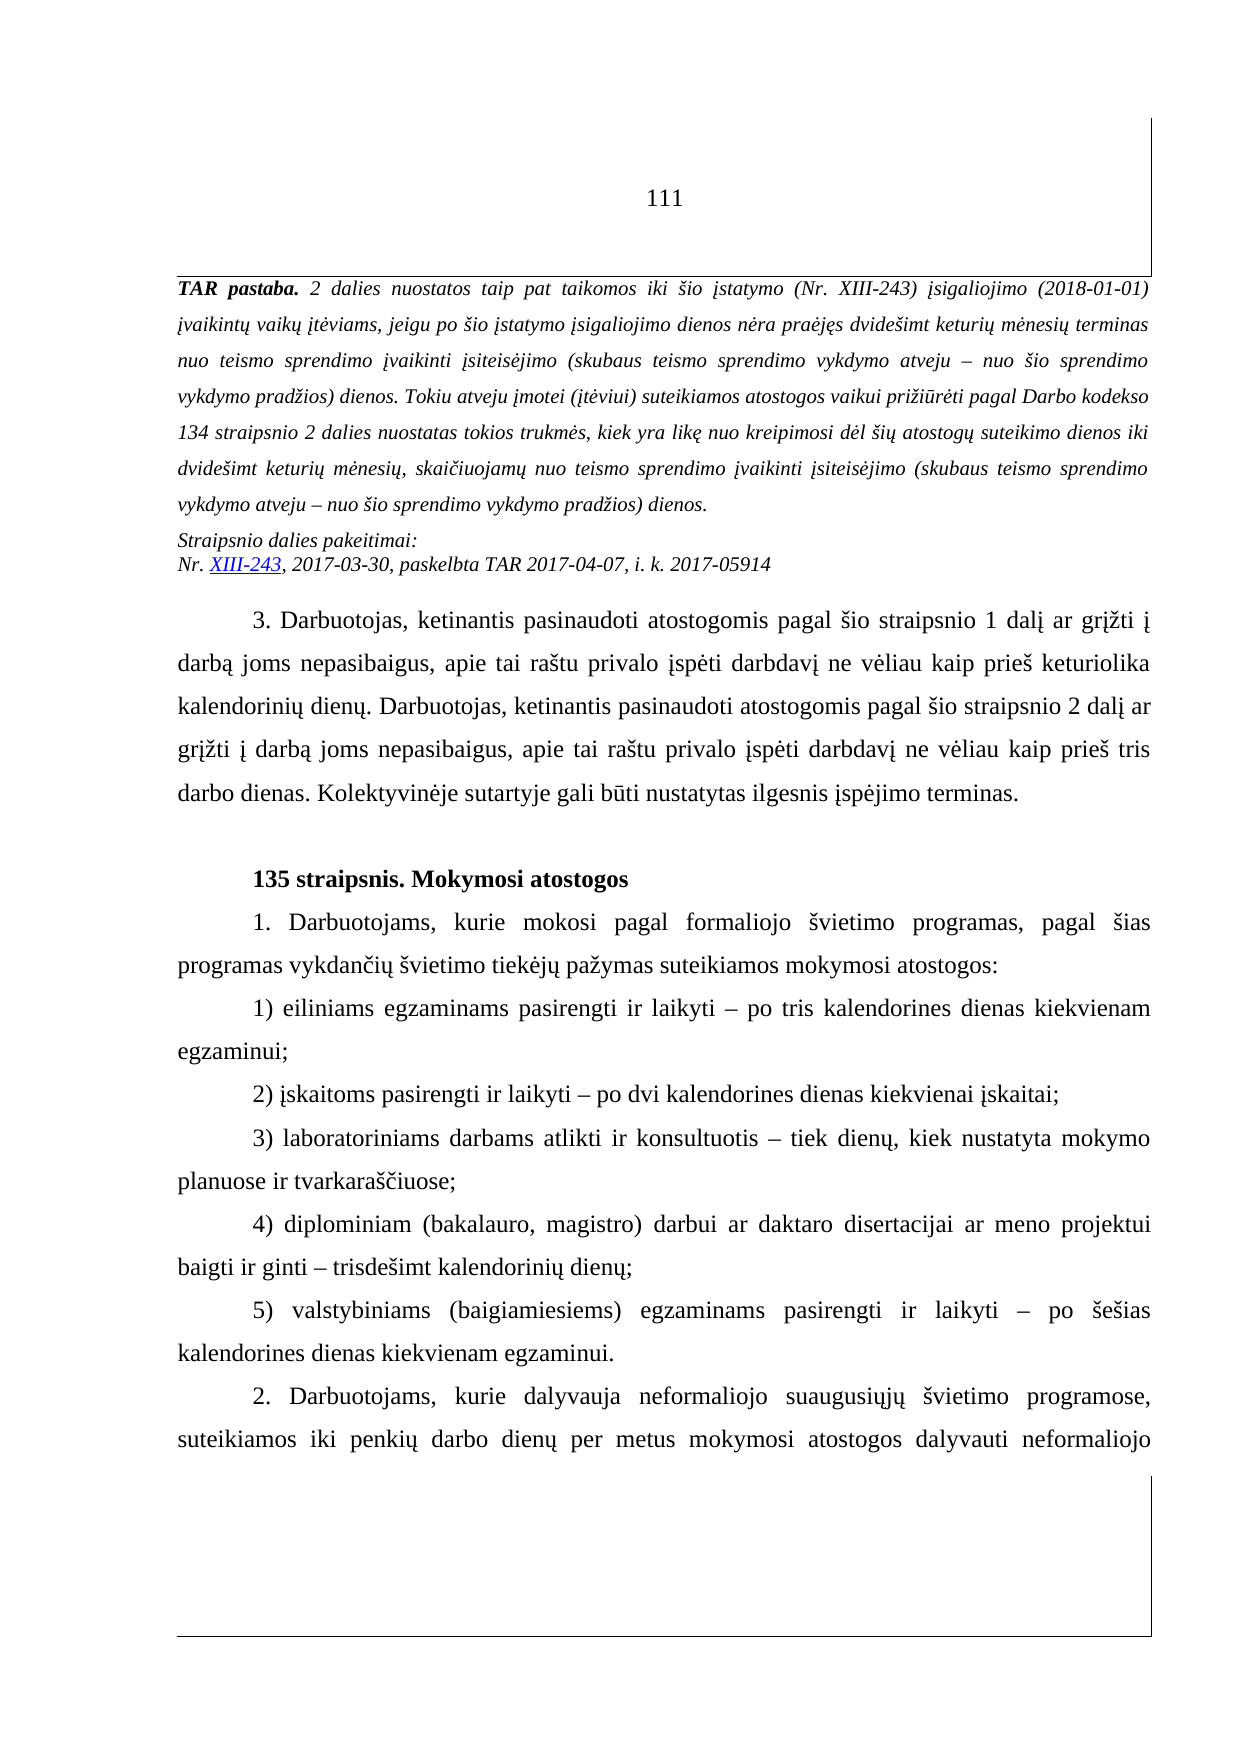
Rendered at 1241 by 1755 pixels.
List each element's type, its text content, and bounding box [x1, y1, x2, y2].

text 3. Darbuotojas, ketinantis pasinaudoti atostogomis pagal šio straipsnio 1 dalį ar grįžti į darbą joms nepasibaigus, apie tai raštu privalo įspėti darbdavį ne vėliau kaip prieš keturiolika kalendorinių dienų. Darbuotojas, ketinantis pasinaudoti atostogomis pagal šio straipsnio 2 dalį ar grįžti į darbą joms nepasibaigus, apie tai raštu privalo įspėti darbdavį ne vėliau kaip prieš tris darbo dienas. Kolektyvinėje sutartyje gali būti nustatytas ilgesnis įspėjimo terminas. [177, 605, 1152, 806]
text 2. Darbuotojams, kurie dalyvauja neformaliojo suaugusiųjų švietimo programose, suteikiamos iki penkių darbo dienų per metus mokymosi atostogos dalyvauti neformaliojo [177, 1381, 1152, 1453]
text 1. Darbuotojams, kurie mokosi pagal formaliojo švietimo programas, pagal šias programas vykdančių švietimo tiekėjų pažymas suteikiamos mokymosi atostogos: [177, 907, 1152, 979]
text 3) laboratoriniams darbams atlikti ir konsultuotis – tiek dienų, kiek nustatyta mokymo planuose ir tvarkaraščiuose; [177, 1123, 1152, 1194]
text 1) eiliniams egzaminams pasirengti ir laikyti – po tris kalendorines dienas kiekvienam egzaminui; [177, 993, 1152, 1065]
text Nr. XIII-243, 2017-03-30, paskelbta TAR 2017-04-07, i. k. 2017-05914 [177, 552, 1152, 576]
subtitle 135 straipsnis. Mokymosi atostogos [177, 864, 1152, 893]
text TAR pastaba. 2 dalies nuostatos taip pat taikomos iki šio įstatymo (Nr. XIII-243) įsigaliojimo (2018-01-01) įvaikintų vaikų įtėviams, jeigu po šio įstatymo įsigaliojimo dienos nėra praėjęs dvidešimt keturių mėnesių terminas nuo teismo sprendimo įvaikinti įsiteisėjimo (skubaus teismo sprendimo vykdymo atveju – nuo šio sprendimo vykdymo pradžios) dienos. Tokiu atveju įmotei (įtėviui) suteikiamos atostogos vaikui prižiūrėti pagal Darbo kodekso 134 straipsnio 2 dalies nuostatas tokios trukmės, kiek yra likę nuo kreipimosi dėl šių atostogų suteikimo dienos iki dvidešimt keturių mėnesių, skaičiuojamų nuo teismo sprendimo įvaikinti įsiteisėjimo (skubaus teismo sprendimo vykdymo atveju – nuo šio sprendimo vykdymo pradžios) dienos. [177, 276, 1152, 516]
text 2) įskaitoms pasirengti ir laikyti – po dvi kalendorines dienas kiekvienai įskaitai; [177, 1079, 1152, 1108]
text 4) diplominiam (bakalauro, magistro) darbui ar daktaro disertacijai ar meno projektui baigti ir ginti – trisdešimt kalendorinių dienų; [177, 1209, 1152, 1281]
text 5) valstybiniams (baigiamiesiems) egzaminams pasirengti ir laikyti – po šešias kalendorines dienas kiekvienam egzaminui. [177, 1295, 1152, 1367]
text Straipsnio dalies pakeitimai: [177, 528, 1152, 552]
